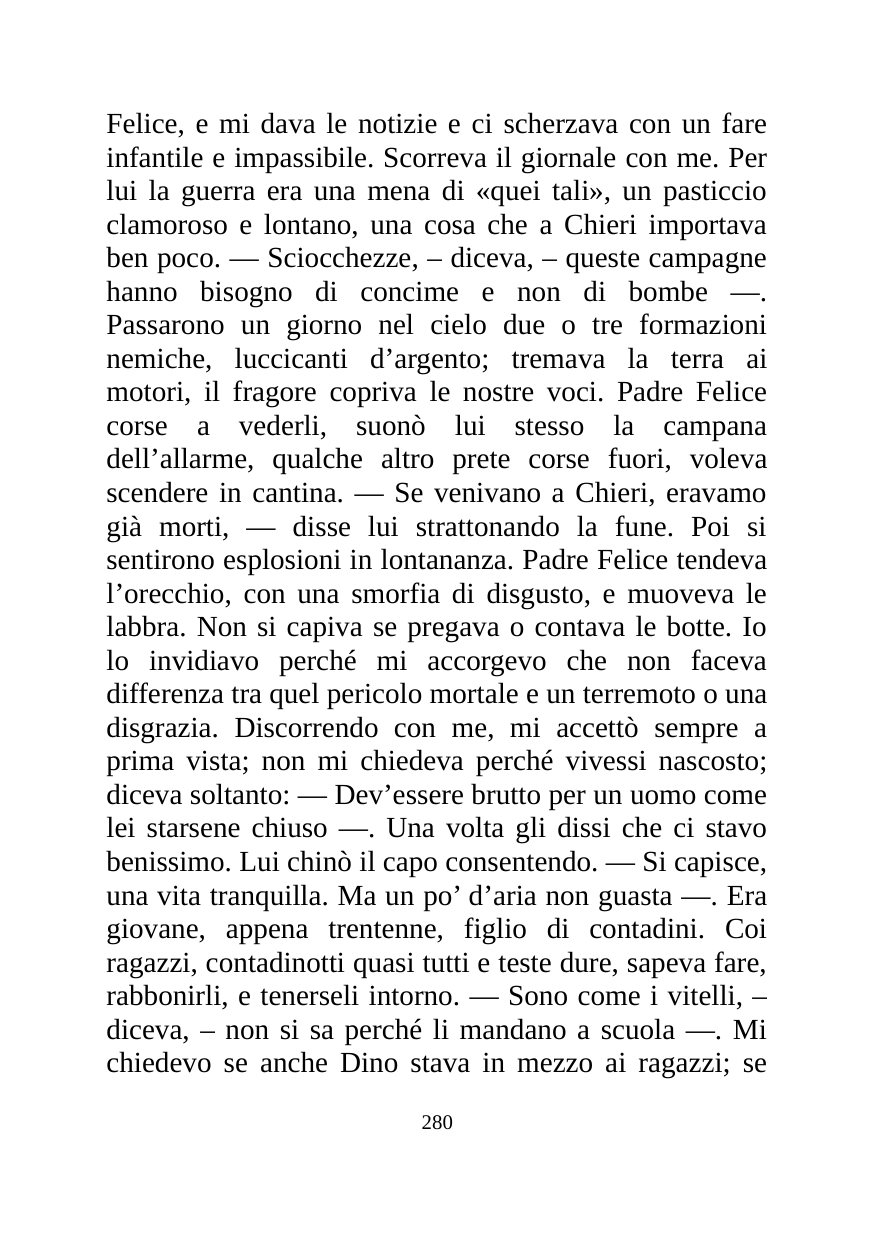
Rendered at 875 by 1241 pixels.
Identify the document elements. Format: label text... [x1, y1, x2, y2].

text Felice, e mi dava le notizie e ci scherzava con un fare infantile e impassibile. Scorreva il giornale con me. Per lui la guerra era una mena di «quei tali», un pasticcio clamoroso e lontano, una cosa che a Chieri importava ben poco. — Sciocchezze, – diceva, – queste campagne hanno bisogno di concime e non di bombe —. Passarono un giorno nel cielo due o tre formazioni nemiche, luccicanti d’argento; tremava la terra ai motori, il fragore copriva le nostre voci. Padre Felice corse a vederli, suonò lui stesso la campana dell’allarme, qualche altro prete corse fuori, voleva scendere in cantina. — Se venivano a Chieri, eravamo già morti, — disse lui strattonando la fune. Poi si sentirono esplosioni in lontananza. Padre Felice tendeva l’orecchio, con una smorfia di disgusto, e muoveva le labbra. Non si capiva se pregava o contava le botte. Io lo invidiavo perché mi accorgevo che non faceva differenza tra quel pericolo mortale e un terremoto o una disgrazia. Discorrendo con me, mi accettò sempre a prima vista; non mi chiedeva perché vivessi nascosto; diceva soltanto: — Dev’essere brutto per un uomo come lei starsene chiuso —. Una volta gli dissi che ci stavo benissimo. Lui chinò il capo consentendo. — Si capisce, una vita tranquilla. Ma un po’ d’aria non guasta —. Era giovane, appena trentenne, figlio di contadini. Coi ragazzi, contadinotti quasi tutti e teste dure, sapeva fare, rabbonirli, e tenerseli intorno. — Sono come i vitelli, – diceva, – non si sa perché li mandano a scuola —. Mi chiedevo se anche Dino stava in mezzo ai ragazzi; se [106, 106, 768, 1079]
